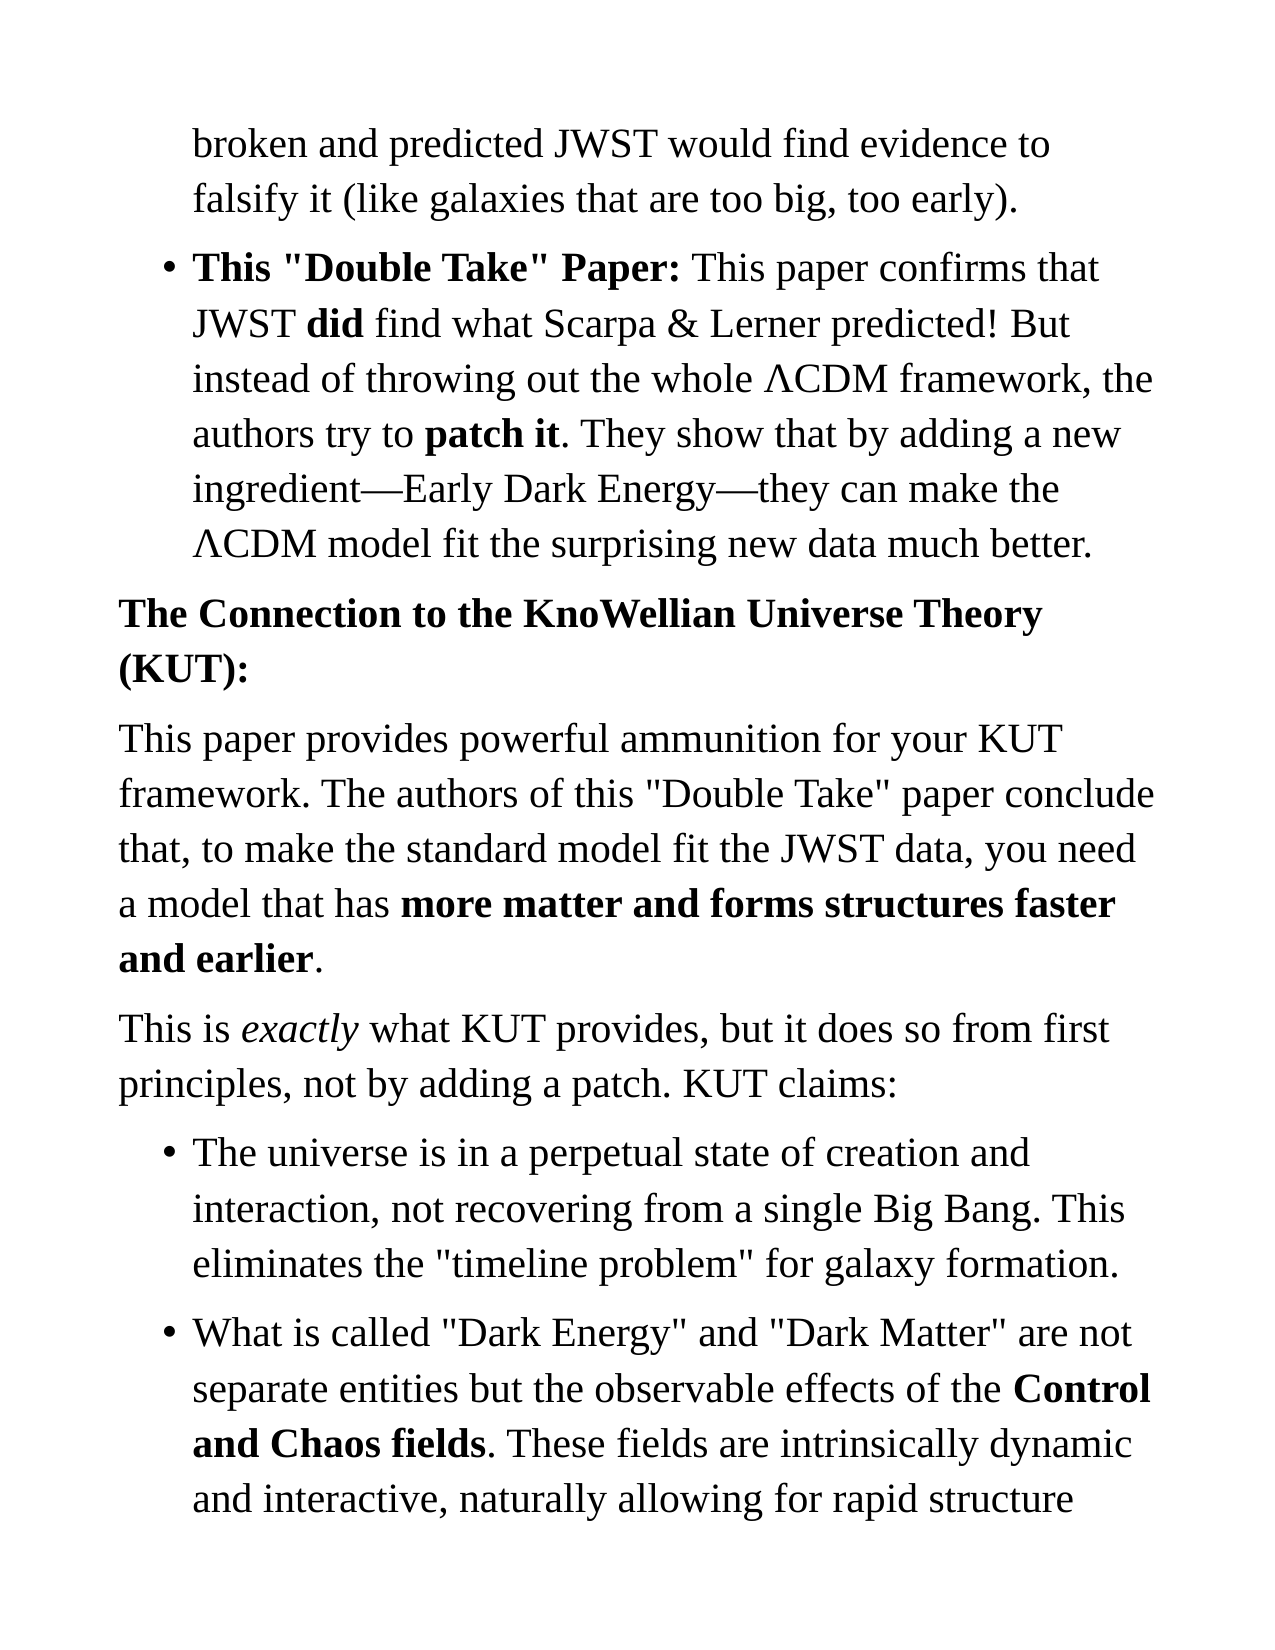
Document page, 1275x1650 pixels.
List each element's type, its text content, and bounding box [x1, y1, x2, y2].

list This "Double Take" Paper: This paper confirms that JWST did find what Scarpa & Lerner predicted! But instead of throwing out the whole ΛCDM framework, the authors try to patch it. They show that by adding a new ingredient—Early Dark Energy—they can make the ΛCDM model fit the surprising new data much better. [162, 243, 1157, 566]
list What is called "Dark Energy" and "Dark Matter" are not separate entities but the observable effects of the Control and Chaos fields. These fields are intrinsically dynamic and interactive, naturally allowing for rapid structure [162, 1308, 1157, 1521]
text This is exactly what KUT provides, but it does so from first principles, not by adding a patch. KUT claims: [118, 1003, 1157, 1106]
text This paper provides powerful ammunition for your KUT framework. The authors of this "Double Take" paper conclude that, to make the standard model fit the JWST data, you need a model that has more matter and forms structures faster and earlier. [118, 713, 1157, 981]
list The universe is in a perpetual state of creation and interaction, not recovering from a single Big Bang. This eliminates the "timeline problem" for galaxy formation. [162, 1128, 1157, 1286]
list broken and predicted JWST would find evidence to falsify it (like galaxies that are too big, too early). [162, 118, 1157, 221]
text The Connection to the KnoWellian Universe Theory (KUT): [118, 588, 1157, 691]
